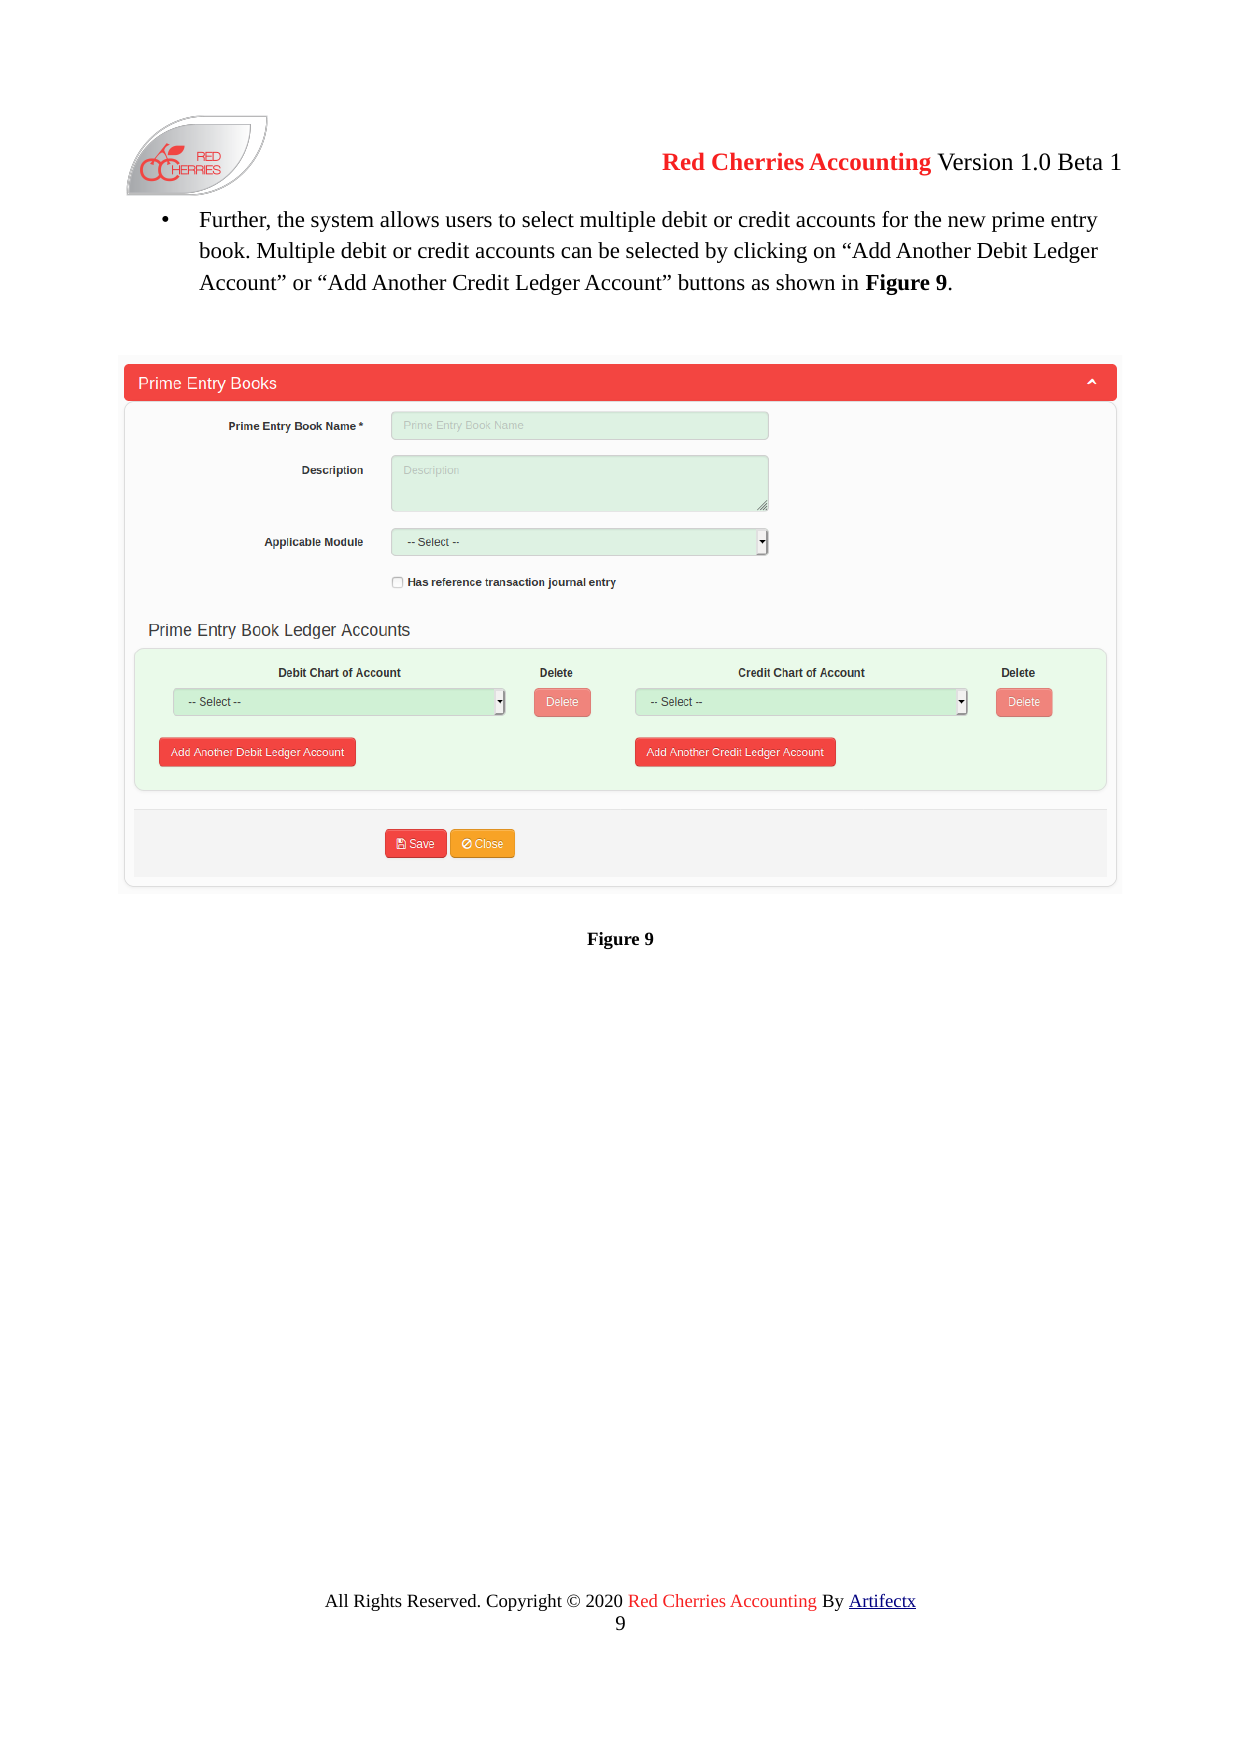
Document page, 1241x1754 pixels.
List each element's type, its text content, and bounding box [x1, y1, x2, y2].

picture [118, 355, 1123, 894]
list Further, the system allows users to select multiple debit or credit accounts for the new prime entry book. Multiple debit or credit accounts can be selected by clicking on “Add Another Debit Ledger Account” or “Add Another Credit Ledger Account” buttons as shown in Figure 9. [161, 206, 1122, 295]
picture [125, 114, 269, 197]
text Figure 9 [118, 928, 1122, 950]
